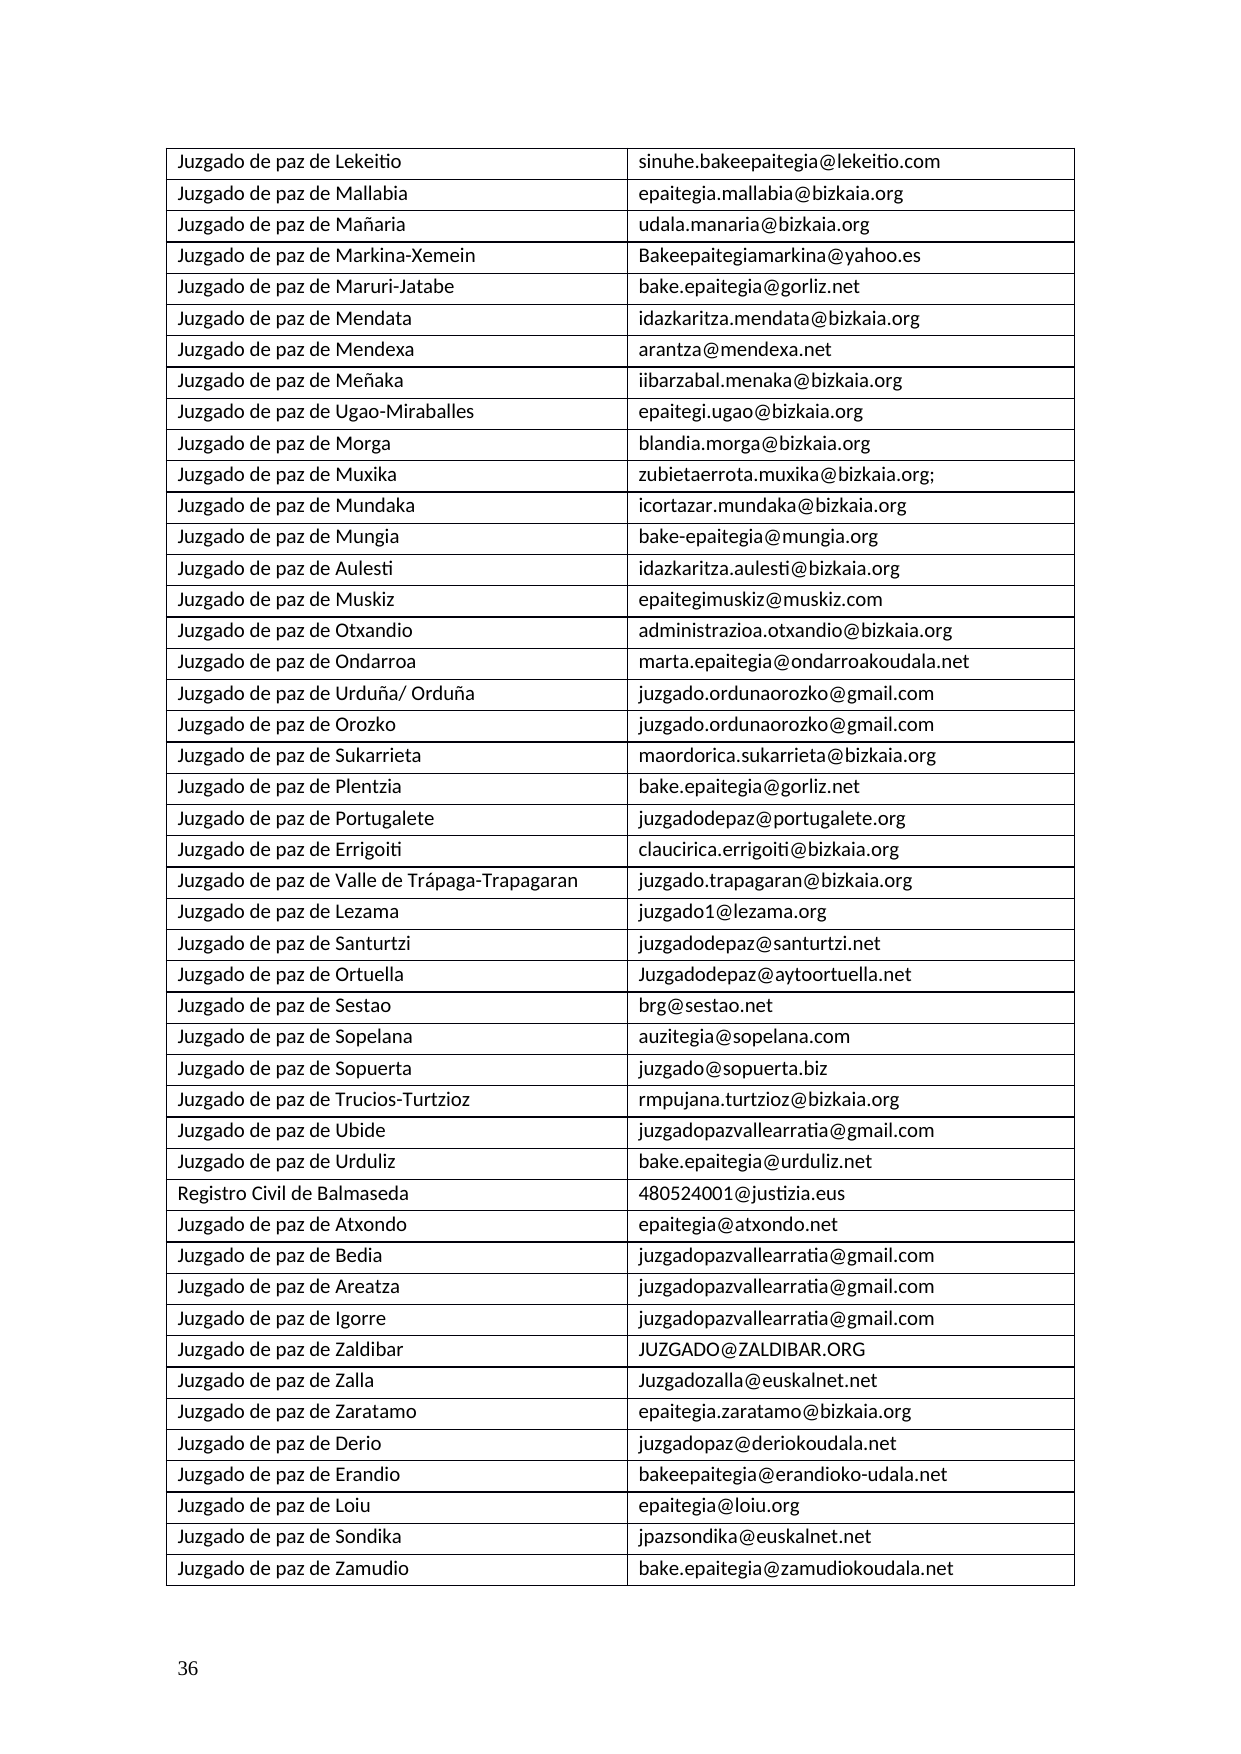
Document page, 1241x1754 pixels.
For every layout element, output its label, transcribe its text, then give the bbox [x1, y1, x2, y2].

table_cell epaitegimuskiz@muskiz.com [628, 586, 1074, 616]
table_cell epaitegia.mallabia@bizkaia.org [628, 180, 1074, 210]
table_cell Juzgado de paz de Zaldibar [167, 1336, 627, 1366]
table_cell Juzgado de paz de Atxondo [167, 1211, 627, 1241]
table_cell Juzgado de paz de Otxandio [167, 618, 627, 648]
table_cell Juzgado de paz de Plentzia [167, 774, 627, 804]
table_cell Juzgado de paz de Valle de Trápaga-Trapagaran [167, 868, 627, 898]
table_cell brg@sestao.net [628, 993, 1074, 1023]
table_cell sinuhe.bakeepaitegia@lekeitio.com [628, 149, 1074, 179]
table_cell Bakeepaitegiamarkina@yahoo.es [628, 243, 1074, 273]
table_cell Juzgado de paz de Lekeitio [167, 149, 627, 179]
table_cell juzgado@sopuerta.biz [628, 1055, 1074, 1085]
table_cell Juzgado de paz de Derio [167, 1430, 627, 1460]
table_cell Juzgado de paz de Sestao [167, 993, 627, 1023]
table_cell bake.epaitegia@urduliz.net [628, 1149, 1074, 1179]
table_cell Juzgado de paz de Zamudio [167, 1555, 627, 1585]
table_cell Juzgado de paz de Bedia [167, 1243, 627, 1273]
table_cell juzgado1@lezama.org [628, 899, 1074, 929]
table_cell claucirica.errigoiti@bizkaia.org [628, 836, 1074, 866]
table_cell Juzgado de paz de Sopuerta [167, 1055, 627, 1085]
table_cell Juzgado de paz de Igorre [167, 1305, 627, 1335]
table_cell epaitegia@atxondo.net [628, 1211, 1074, 1241]
table_cell juzgadopazvallearratia@gmail.com [628, 1118, 1074, 1148]
table_cell Juzgado de paz de Urduña/ Orduña [167, 680, 627, 710]
table_cell bake.epaitegia@gorliz.net [628, 274, 1074, 304]
table_cell juzgadopazvallearratia@gmail.com [628, 1274, 1074, 1304]
table_cell Juzgado de paz de Ugao-Miraballes [167, 399, 627, 429]
table_cell Juzgado de paz de Zalla [167, 1368, 627, 1398]
table_cell juzgado.trapagaran@bizkaia.org [628, 868, 1074, 898]
table_cell epaitegia.zaratamo@bizkaia.org [628, 1399, 1074, 1429]
table_cell Juzgado de paz de Mañaria [167, 211, 627, 241]
table_cell Juzgado de paz de Ortuella [167, 961, 627, 991]
table_cell Juzgado de paz de Mundaka [167, 493, 627, 523]
table_cell jpazsondika@euskalnet.net [628, 1524, 1074, 1554]
table_cell juzgado.ordunaorozko@gmail.com [628, 711, 1074, 741]
table_cell blandia.morga@bizkaia.org [628, 430, 1074, 460]
table_cell Juzgado de paz de Areatza [167, 1274, 627, 1304]
table_cell Juzgado de paz de Zaratamo [167, 1399, 627, 1429]
table_cell bakeepaitegia@erandioko-udala.net [628, 1461, 1074, 1491]
table_cell juzgadodepaz@portugalete.org [628, 805, 1074, 835]
table_cell Juzgado de paz de Santurtzi [167, 930, 627, 960]
table_cell bake-epaitegia@mungia.org [628, 524, 1074, 554]
table_cell Juzgado de paz de Portugalete [167, 805, 627, 835]
table_cell Juzgado de paz de Erandio [167, 1461, 627, 1491]
table_cell epaitegi.ugao@bizkaia.org [628, 399, 1074, 429]
table_cell marta.epaitegia@ondarroakoudala.net [628, 649, 1074, 679]
table_cell Juzgadodepaz@aytoortuella.net [628, 961, 1074, 991]
table_cell Juzgado de paz de Urduliz [167, 1149, 627, 1179]
table_cell Registro Civil de Balmaseda [167, 1180, 627, 1210]
table_cell idazkaritza.mendata@bizkaia.org [628, 305, 1074, 335]
table_cell Juzgado de paz de Markina-Xemein [167, 243, 627, 273]
table_cell rmpujana.turtzioz@bizkaia.org [628, 1086, 1074, 1116]
table_cell idazkaritza.aulesti@bizkaia.org [628, 555, 1074, 585]
table_cell Juzgado de paz de Trucios-Turtzioz [167, 1086, 627, 1116]
table_cell juzgadopazvallearratia@gmail.com [628, 1305, 1074, 1335]
table_cell arantza@mendexa.net [628, 336, 1074, 366]
table_cell Juzgado de paz de Mallabia [167, 180, 627, 210]
table_cell Juzgado de paz de Mungia [167, 524, 627, 554]
table_cell administrazioa.otxandio@bizkaia.org [628, 618, 1074, 648]
table_cell Juzgado de paz de Muxika [167, 461, 627, 491]
table_cell juzgadodepaz@santurtzi.net [628, 930, 1074, 960]
table_cell Juzgado de paz de Lezama [167, 899, 627, 929]
table_cell bake.epaitegia@gorliz.net [628, 774, 1074, 804]
table_cell Juzgado de paz de Meñaka [167, 368, 627, 398]
table_cell epaitegia@loiu.org [628, 1493, 1074, 1523]
table_cell JUZGADO@ZALDIBAR.ORG [628, 1336, 1074, 1366]
table_cell Juzgado de paz de Ondarroa [167, 649, 627, 679]
table_cell 480524001@justizia.eus [628, 1180, 1074, 1210]
table_cell Juzgado de paz de Ubide [167, 1118, 627, 1148]
table_cell Juzgado de paz de Muskiz [167, 586, 627, 616]
table_cell juzgadopaz@deriokoudala.net [628, 1430, 1074, 1460]
table_cell Juzgado de paz de Sopelana [167, 1024, 627, 1054]
table_cell maordorica.sukarrieta@bizkaia.org [628, 743, 1074, 773]
table_cell Juzgado de paz de Loiu [167, 1493, 627, 1523]
table_cell auzitegia@sopelana.com [628, 1024, 1074, 1054]
table_cell Juzgado de paz de Morga [167, 430, 627, 460]
table_cell Juzgado de paz de Mendexa [167, 336, 627, 366]
table_cell Juzgado de paz de Sukarrieta [167, 743, 627, 773]
table_cell Juzgado de paz de Mendata [167, 305, 627, 335]
table_cell juzgadopazvallearratia@gmail.com [628, 1243, 1074, 1273]
table_cell Juzgadozalla@euskalnet.net [628, 1368, 1074, 1398]
table_cell Juzgado de paz de Maruri-Jatabe [167, 274, 627, 304]
table_cell Juzgado de paz de Orozko [167, 711, 627, 741]
table_cell bake.epaitegia@zamudiokoudala.net [628, 1555, 1074, 1585]
table_cell Juzgado de paz de Errigoiti [167, 836, 627, 866]
table_cell udala.manaria@bizkaia.org [628, 211, 1074, 241]
table_cell Juzgado de paz de Sondika [167, 1524, 627, 1554]
table_cell zubietaerrota.muxika@bizkaia.org; [628, 461, 1074, 491]
table_cell iibarzabal.menaka@bizkaia.org [628, 368, 1074, 398]
table_cell Juzgado de paz de Aulesti [167, 555, 627, 585]
table_cell icortazar.mundaka@bizkaia.org [628, 493, 1074, 523]
table_cell juzgado.ordunaorozko@gmail.com [628, 680, 1074, 710]
